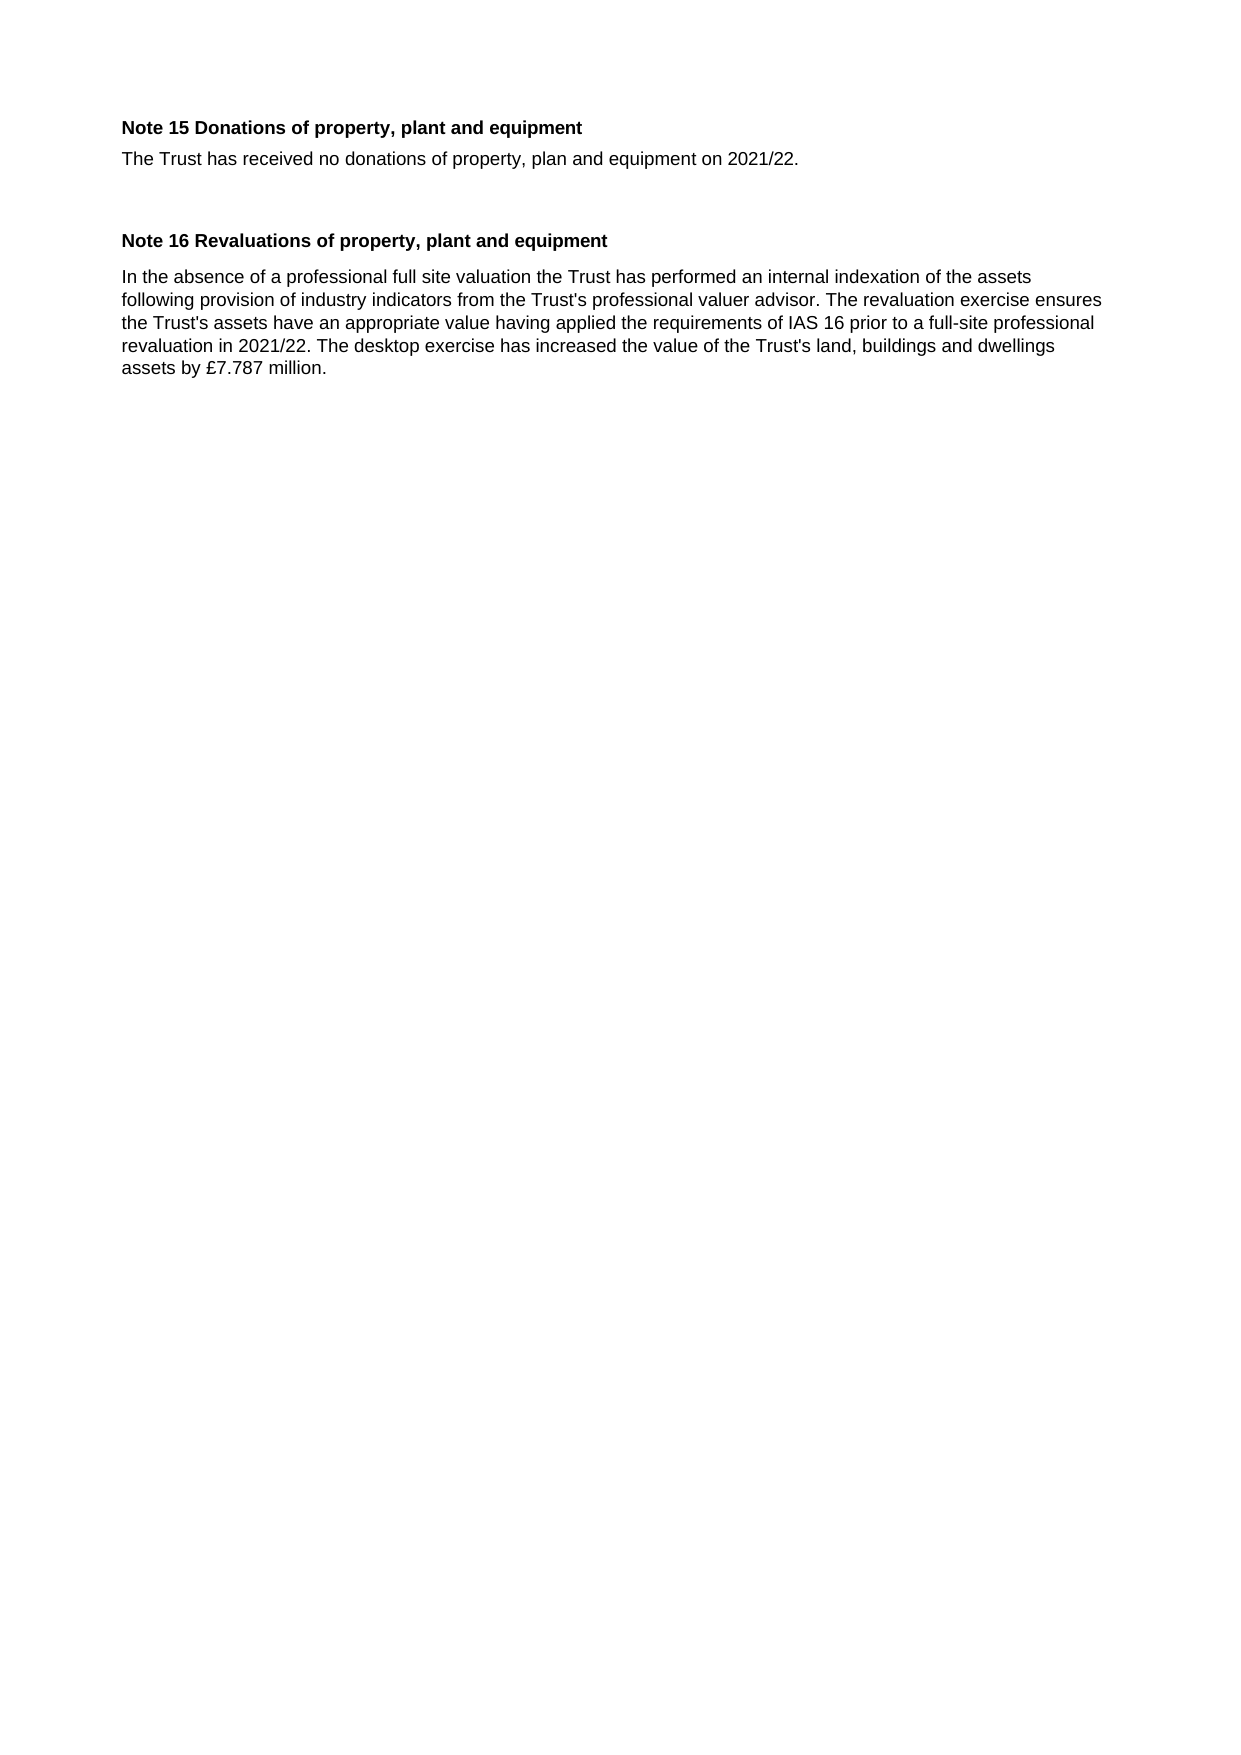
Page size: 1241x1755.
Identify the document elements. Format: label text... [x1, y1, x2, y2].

text Note 16 Revaluations of property, plant and equipment [121, 230, 1108, 252]
text In the absence of a professional full site valuation the Trust has performed an internal indexation of the assets following provision of industry indicators from the Trust's professional valuer advisor. The revaluation exercise ensures the Trust's assets have an appropriate value having applied the requirements of IAS 16 prior to a full-site professional revaluation in 2021/22. The desktop exercise has increased the value of the Trust's land, buildings and dwellings assets by £7.787 million. [121, 266, 1106, 379]
text Note 15 Donations of property, plant and equipment [121, 117, 805, 138]
text The Trust has received no donations of property, plan and equipment on 2021/22. [121, 147, 805, 169]
